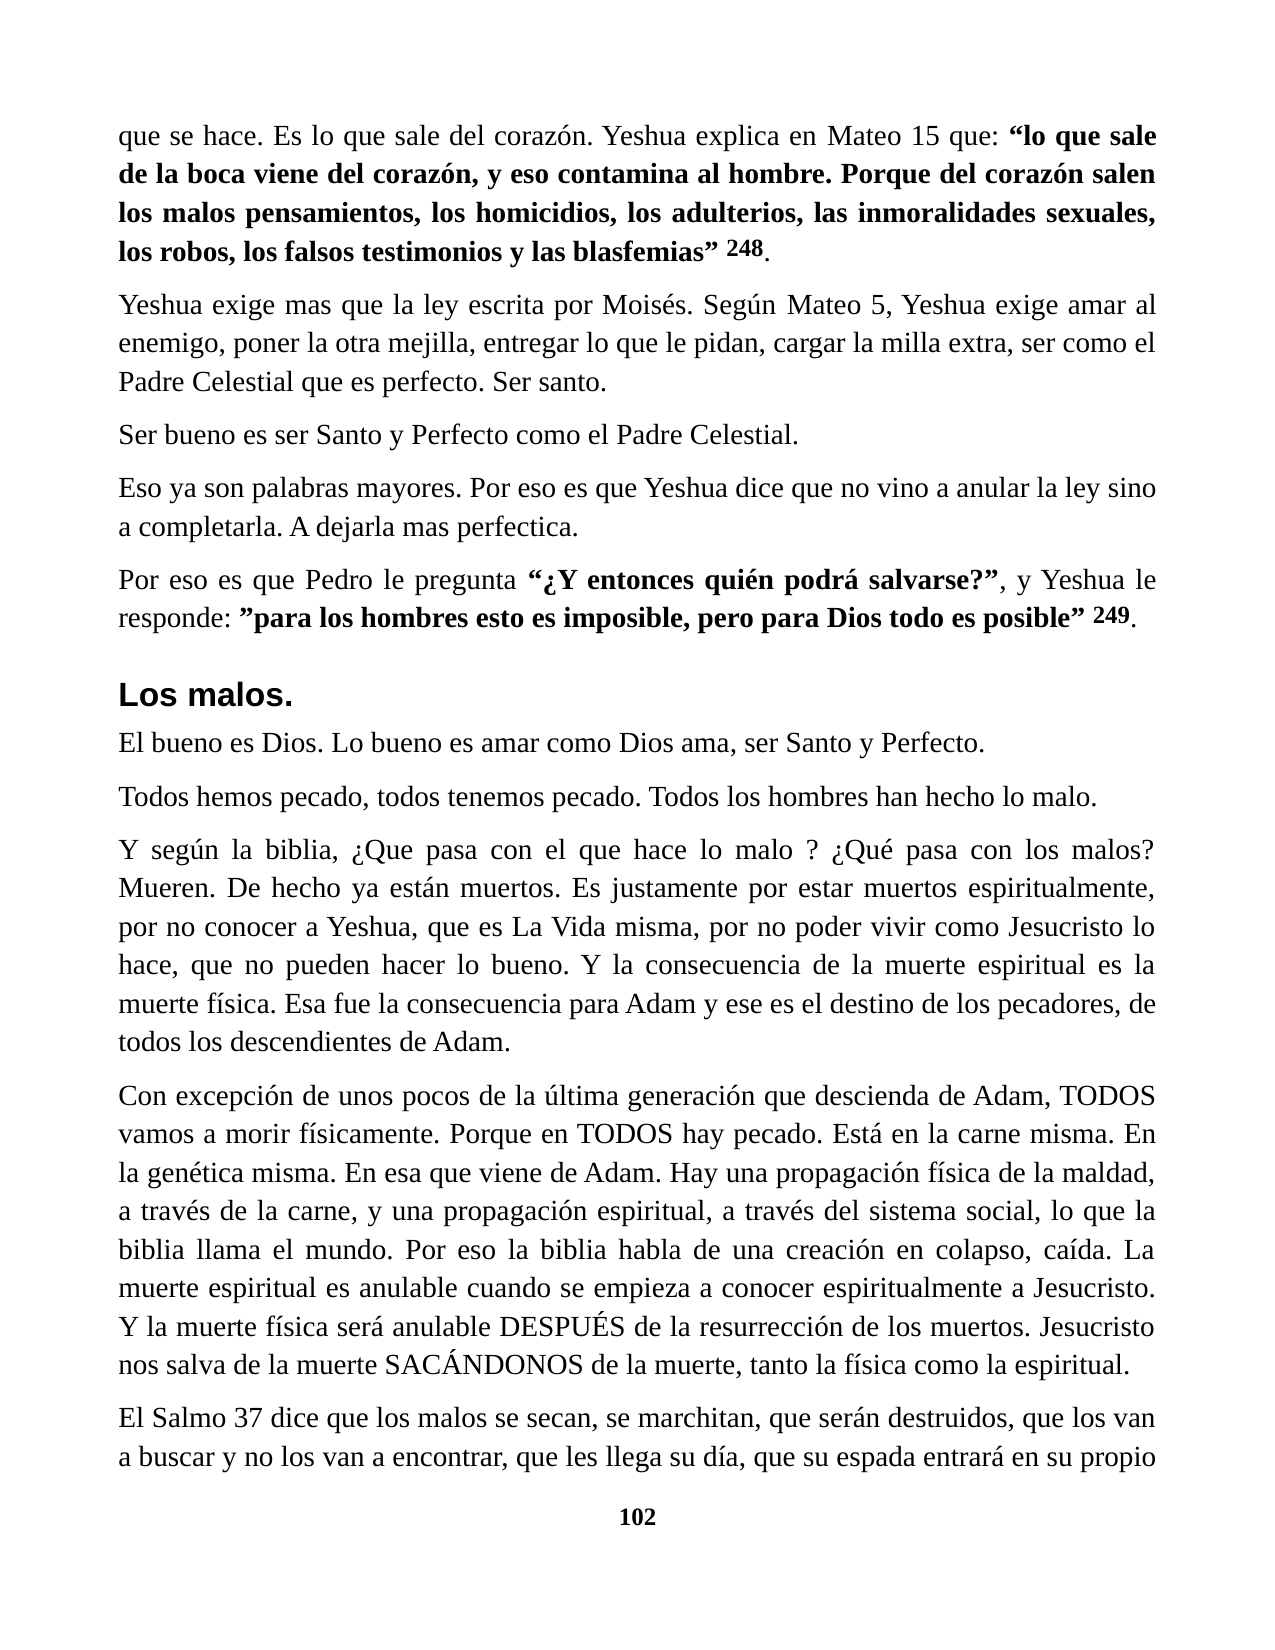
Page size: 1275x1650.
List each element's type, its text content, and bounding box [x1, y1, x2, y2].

text Todos hemos pecado, todos tenemos pecado. Todos los hombres han hecho lo malo. [118, 779, 1157, 812]
text Con excepción de unos pocos de la última generación que descienda de Adam, TODOS vamos a morir físicamente. Porque en TODOS hay pecado. Está en la carne misma. En la genética misma. En esa que viene de Adam. Hay una propagación física de la maldad, a través de la carne, y una propagación espiritual, a través del sistema social, lo que la biblia llama el mundo. Por eso la biblia habla de una creación en colapso, caída. La muerte espiritual es anulable cuando se empieza a conocer espiritualmente a Jesucristo. Y la muerte física será anulable DESPUÉS de la resurrección de los muertos. Jesucristo nos salva de la muerte SACÁNDONOS de la muerte, tanto la física como la espiritual. [118, 1078, 1157, 1381]
text que se hace. Es lo que sale del corazón. Yeshua explica en Mateo 15 que: “lo que sale de la boca viene del corazón, y eso contamina al hombre. Porque del corazón salen los malos pensamientos, los homicidios, los adulterios, las inmoralidades sexuales, los robos, los falsos testimonios y las blasfemias” . [118, 118, 1157, 267]
text Yeshua exige mas que la ley escrita por Moisés. Según Mateo 5, Yeshua exige amar al enemigo, poner la otra mejilla, entregar lo que le pidan, cargar la milla extra, ser como el Padre Celestial que es perfecto. Ser santo. [118, 287, 1157, 397]
text Y según la biblia, ¿Que pasa con el que hace lo malo ? ¿Qué pasa con los malos? Mueren. De hecho ya están muertos. Es justamente por estar muertos espiritualmente, por no conocer a Yeshua, que es La Vida misma, por no poder vivir como Jesucristo lo hace, que no pueden hacer lo bueno. Y la consecuencia de la muerte espiritual es la muerte física. Esa fue la consecuencia para Adam y ese es el destino de los pecadores, de todos los descendientes de Adam. [118, 832, 1157, 1058]
text Ser bueno es ser Santo y Perfecto como el Padre Celestial. [118, 417, 1157, 451]
text Por eso es que Pedro le pregunta “¿Y entonces quién podrá salvarse?”, y Yeshua le responde: ”para los hombres esto es imposible, pero para Dios todo es posible” . [118, 562, 1157, 634]
text El bueno es Dios. Lo bueno es amar como Dios ama, ser Santo y Perfecto. [118, 726, 1157, 759]
subtitle Los malos. [118, 674, 1157, 713]
text Eso ya son palabras mayores. Por eso es que Yeshua dice que no vino a anular la ley sino a completarla. A dejarla mas perfectica. [118, 470, 1157, 542]
text El Salmo 37 dice que los malos se secan, se marchitan, que serán destruidos, que los van a buscar y no los van a encontrar, que les llega su día, que su espada entrará en su propio [118, 1401, 1157, 1473]
